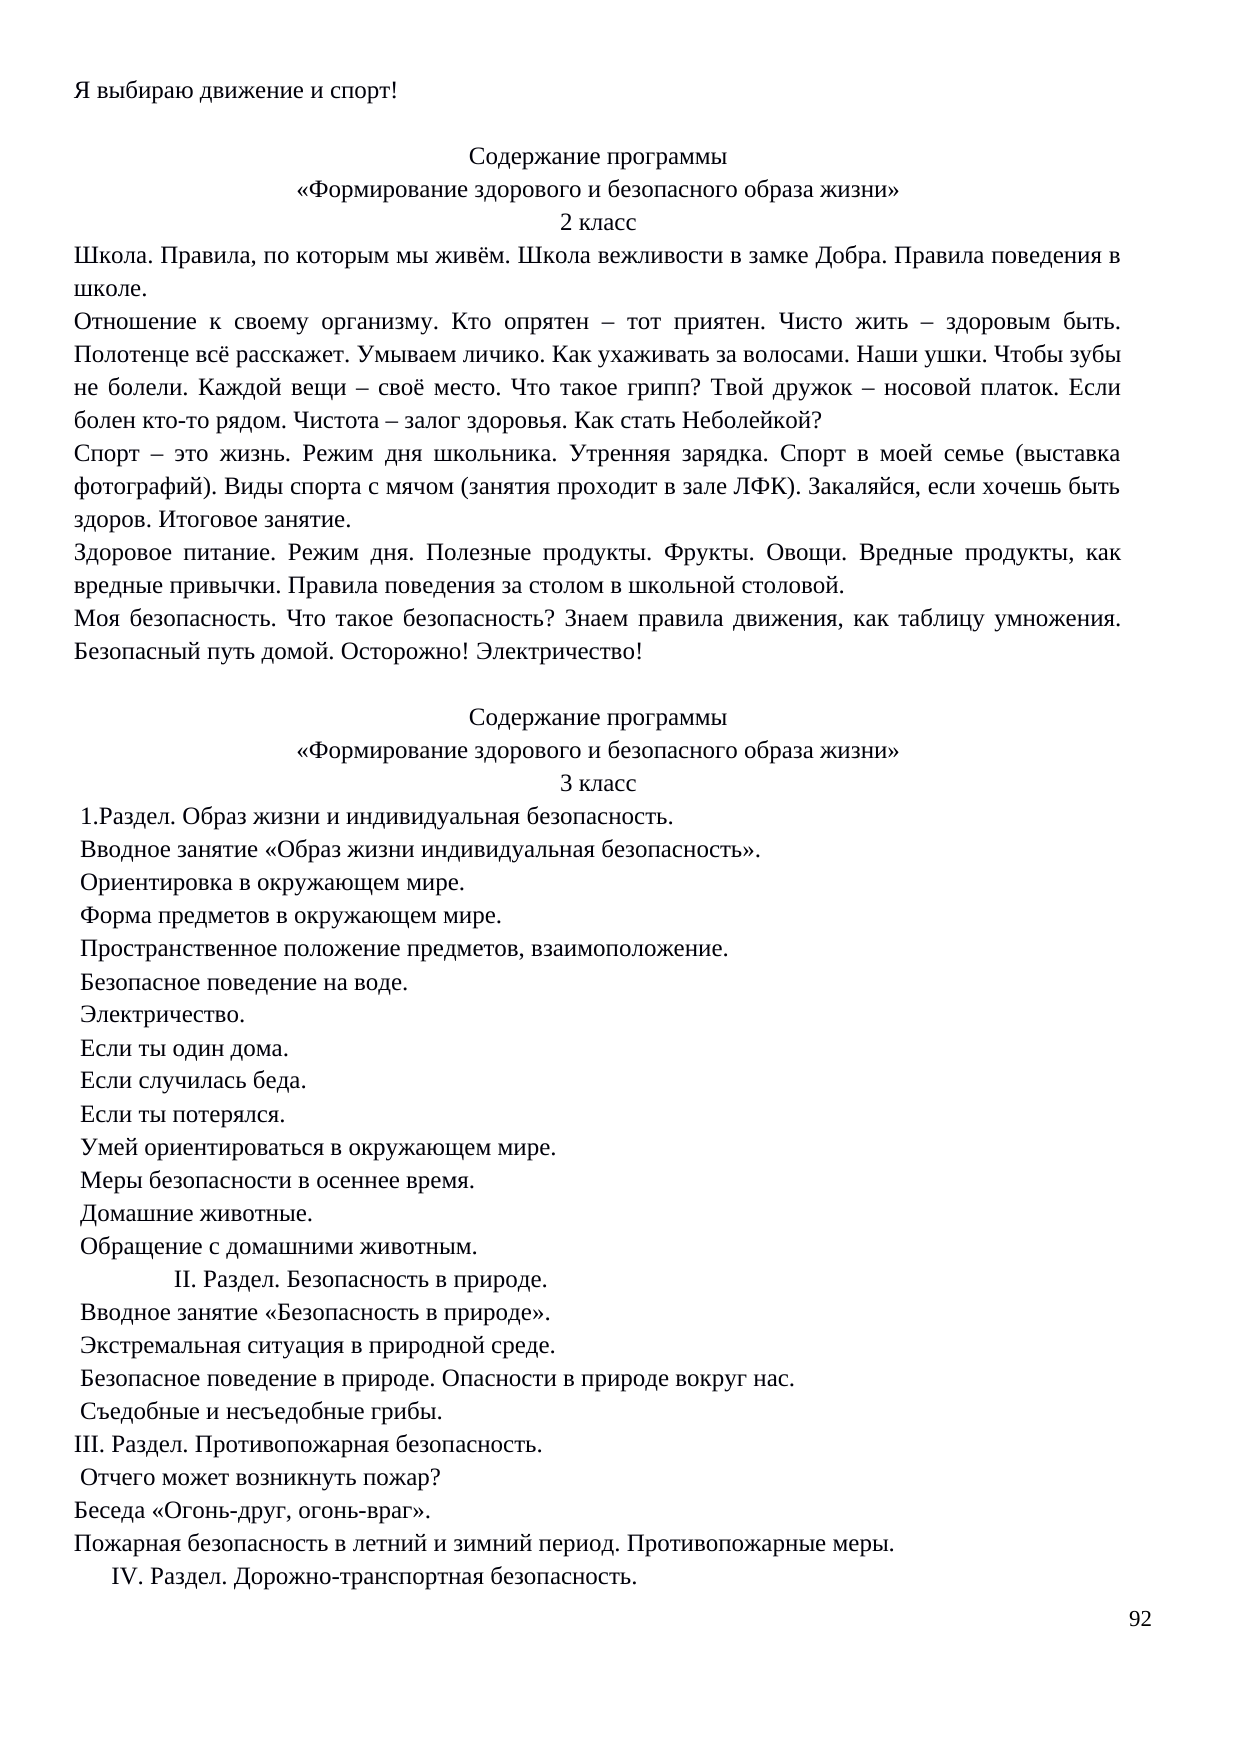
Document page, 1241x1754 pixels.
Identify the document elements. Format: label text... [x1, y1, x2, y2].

text Здоровое питание. Режим дня. Полезные продукты. Фрукты. Овощи. Вредные продукты, как вредные привычки. Правила поведения за столом в школьной столовой. [74, 537, 1122, 599]
text Вводное занятие «Образ жизни индивидуальная безопасность». [74, 834, 1122, 863]
text Экстремальная ситуация в природной среде. [74, 1330, 1122, 1358]
text Безопасное поведение в природе. Опасности в природе вокруг нас. [74, 1363, 1122, 1392]
text Пожарная безопасность в летний и зимний период. Противопожарные меры. [74, 1528, 1122, 1557]
text 3 класс [74, 768, 1122, 797]
text Отчего может возникнуть пожар? [74, 1462, 1122, 1491]
text Отношение к своему организму. Кто опрятен – тот приятен. Чисто жить – здоровым быть. Полотенце всё расскажет. Умываем личико. Как ухаживать за волосами. Наши ушки. Чтобы зубы не болели. Каждой вещи – своё место. Что такое грипп? Твой дружок – носовой платок. Если болен кто-то рядом. Чистота – залог здоровья. Как стать Неболейкой? [74, 306, 1122, 434]
text Если случилась беда. [74, 1066, 1122, 1094]
text Пространственное положение предметов, взаимоположение. [74, 933, 1122, 962]
text III. Раздел. Противопожарная безопасность. [74, 1429, 1122, 1458]
text II. Раздел. Безопасность в природе. [74, 1264, 1122, 1292]
text «Формирование здорового и безопасного образа жизни» [74, 735, 1122, 764]
text Меры безопасности в осеннее время. [74, 1165, 1122, 1193]
text Умей ориентироваться в окружающем мире. [74, 1132, 1122, 1160]
text Я выбираю движение и спорт! [74, 75, 1122, 104]
text Домашние животные. [74, 1198, 1122, 1226]
text Ориентировка в окружающем мире. [74, 867, 1122, 896]
text Содержание программы [74, 141, 1122, 170]
text Форма предметов в окружающем мире. [74, 901, 1122, 929]
text Содержание программы [74, 702, 1122, 731]
text Беседа «Огонь-друг, огонь-враг». [74, 1495, 1122, 1524]
text Электричество. [74, 999, 1122, 1028]
text IV. Раздел. Дорожно-транспортная безопасность. [74, 1561, 1122, 1590]
text Если ты потерялся. [74, 1099, 1122, 1127]
text Съедобные и несъедобные грибы. [74, 1396, 1122, 1424]
text 2 класс [74, 207, 1122, 236]
text Обращение с домашними животным. [74, 1231, 1122, 1259]
text Если ты один дома. [74, 1033, 1122, 1061]
text Школа. Правила, по которым мы живём. Школа вежливости в замке Добра. Правила поведения в школе. [74, 240, 1122, 302]
text Вводное занятие «Безопасность в природе». [74, 1297, 1122, 1326]
text «Формирование здорового и безопасного образа жизни» [74, 174, 1122, 203]
text Безопасное поведение на воде. [74, 967, 1122, 995]
text Моя безопасность. Что такое безопасность? Знаем правила движения, как таблицу умножения. Безопасный путь домой. Осторожно! Электричество! [74, 603, 1122, 665]
text 1.Раздел. Образ жизни и индивидуальная безопасность. [74, 801, 1122, 830]
text Спорт – это жизнь. Режим дня школьника. Утренняя зарядка. Спорт в моей семье (выставка фотографий). Виды спорта с мячом (занятия проходит в зале ЛФК). Закаляйся, если хочешь быть здоров. Итоговое занятие. [74, 438, 1122, 533]
